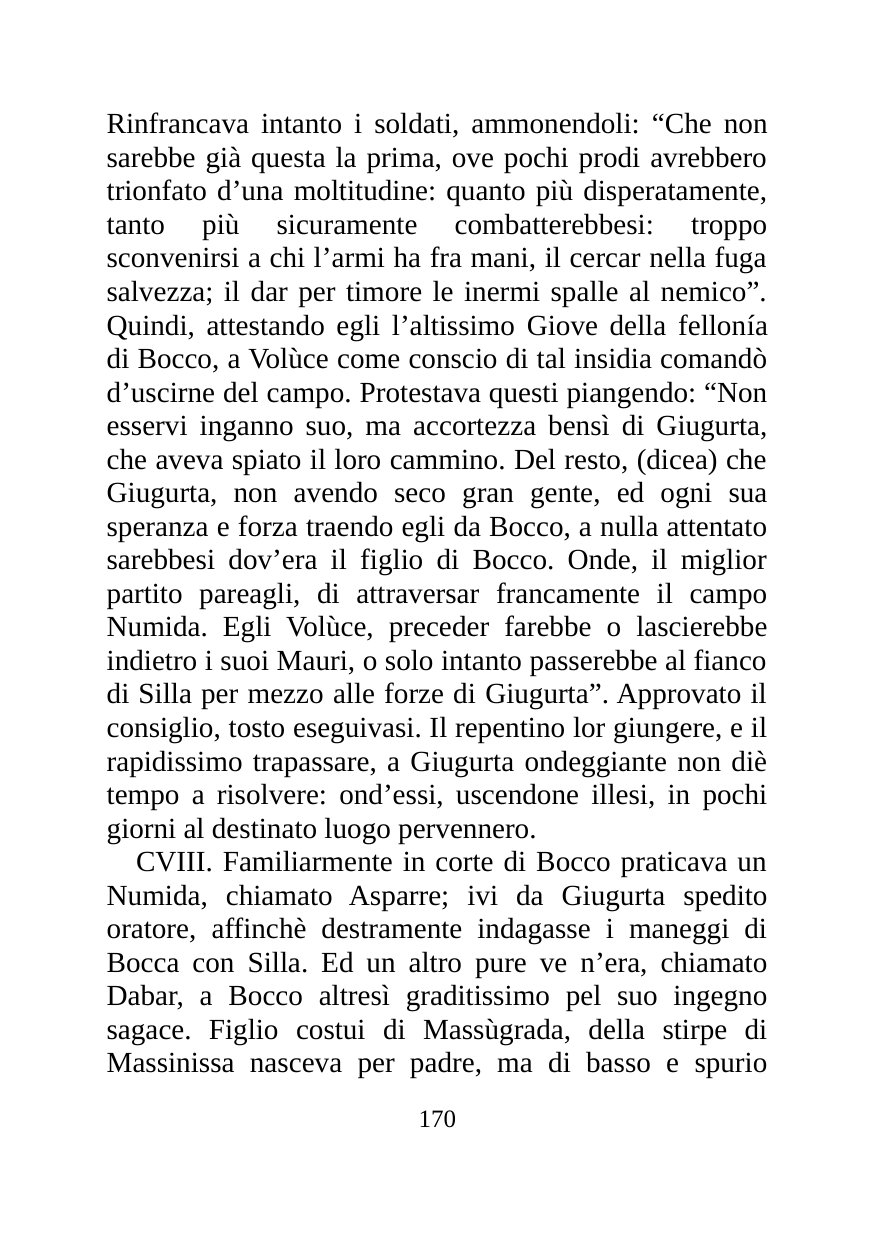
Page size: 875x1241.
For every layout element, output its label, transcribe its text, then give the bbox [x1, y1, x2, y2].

text CVIII. Familiarmente in corte di Bocco praticava un Numida, chiamato Asparre; ivi da Giugurta spedito oratore, affinchè destramente indagasse i maneggi di Bocca con Silla. Ed un altro pure ve n’era, chiamato Dabar, a Bocco altresì graditissimo pel suo ingegno sagace. Figlio costui di Massùgrada, della stirpe di Massinissa nasceva per padre, ma di basso e spurio [106, 844, 768, 1079]
text Rinfrancava intanto i soldati, ammonendoli: “Che non sarebbe già questa la prima, ove pochi prodi avrebbero trionfato d’una moltitudine: quanto più disperatamente, tanto più sicuramente combatterebbesi: troppo sconvenirsi a chi l’armi ha fra mani, il cercar nella fuga salvezza; il dar per timore le inermi spalle al nemico”. Quindi, attestando egli l’altissimo Giove della fellonía di Bocco, a Volùce come conscio di tal insidia comandò d’uscirne del campo. Protestava questi piangendo: “Non esservi inganno suo, ma accortezza bensì di Giugurta, che aveva spiato il loro cammino. Del resto, (dicea) che Giugurta, non avendo seco gran gente, ed ogni sua speranza e forza traendo egli da Bocco, a nulla attentato sarebbesi dov’era il figlio di Bocco. Onde, il miglior partito pareagli, di attraversar francamente il campo Numida. Egli Volùce, preceder farebbe o lascierebbe indietro i suoi Mauri, o solo intanto passerebbe al fianco di Silla per mezzo alle forze di Giugurta”. Approvato il consiglio, tosto eseguivasi. Il repentino lor giungere, e il rapidissimo trapassare, a Giugurta ondeggiante non diè tempo a risolvere: ond’essi, uscendone illesi, in pochi giorni al destinato luogo pervennero. [106, 106, 768, 844]
